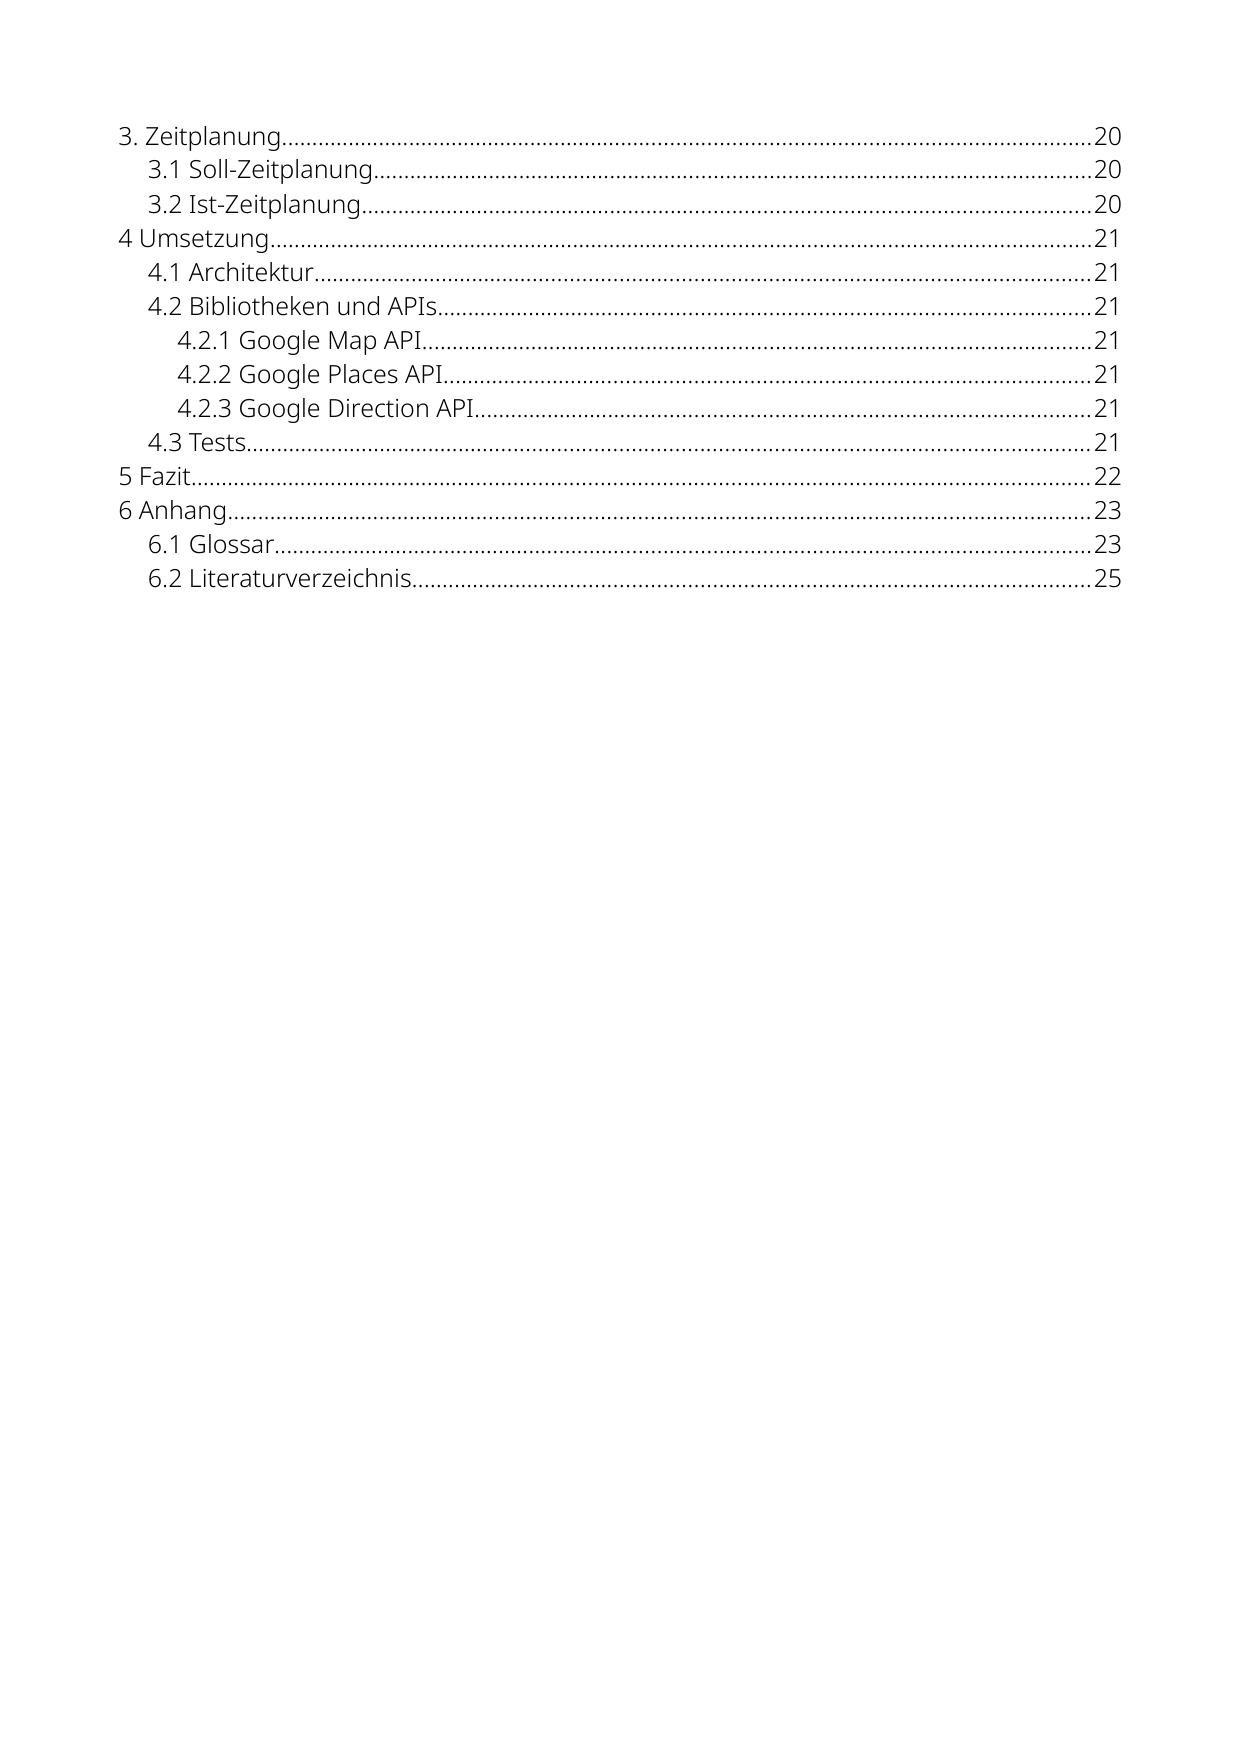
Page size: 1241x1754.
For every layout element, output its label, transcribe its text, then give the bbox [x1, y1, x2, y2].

text 3.1 Soll-Zeitplanung 20 [148, 152, 1122, 186]
text 6 Anhang 23 [118, 493, 1122, 527]
text 4.1 Architektur 21 [148, 254, 1122, 288]
text 3. Zeitplanung 20 [118, 118, 1122, 152]
text 4.2.2 Google Places API 21 [177, 357, 1122, 391]
text 6.1 Glossar 23 [148, 527, 1122, 561]
text 3.2 Ist-Zeitplanung 20 [148, 186, 1122, 220]
text 4.2.1 Google Map API 21 [177, 322, 1122, 357]
text 6.2 Literaturverzeichnis 25 [148, 561, 1122, 595]
text 4.3 Tests 21 [148, 425, 1122, 459]
text 4.2.3 Google Direction API 21 [177, 391, 1122, 425]
text 4 Umsetzung 21 [118, 220, 1122, 254]
text 4.2 Bibliotheken und APIs 21 [148, 288, 1122, 322]
text 5 Fazit 22 [118, 459, 1122, 493]
